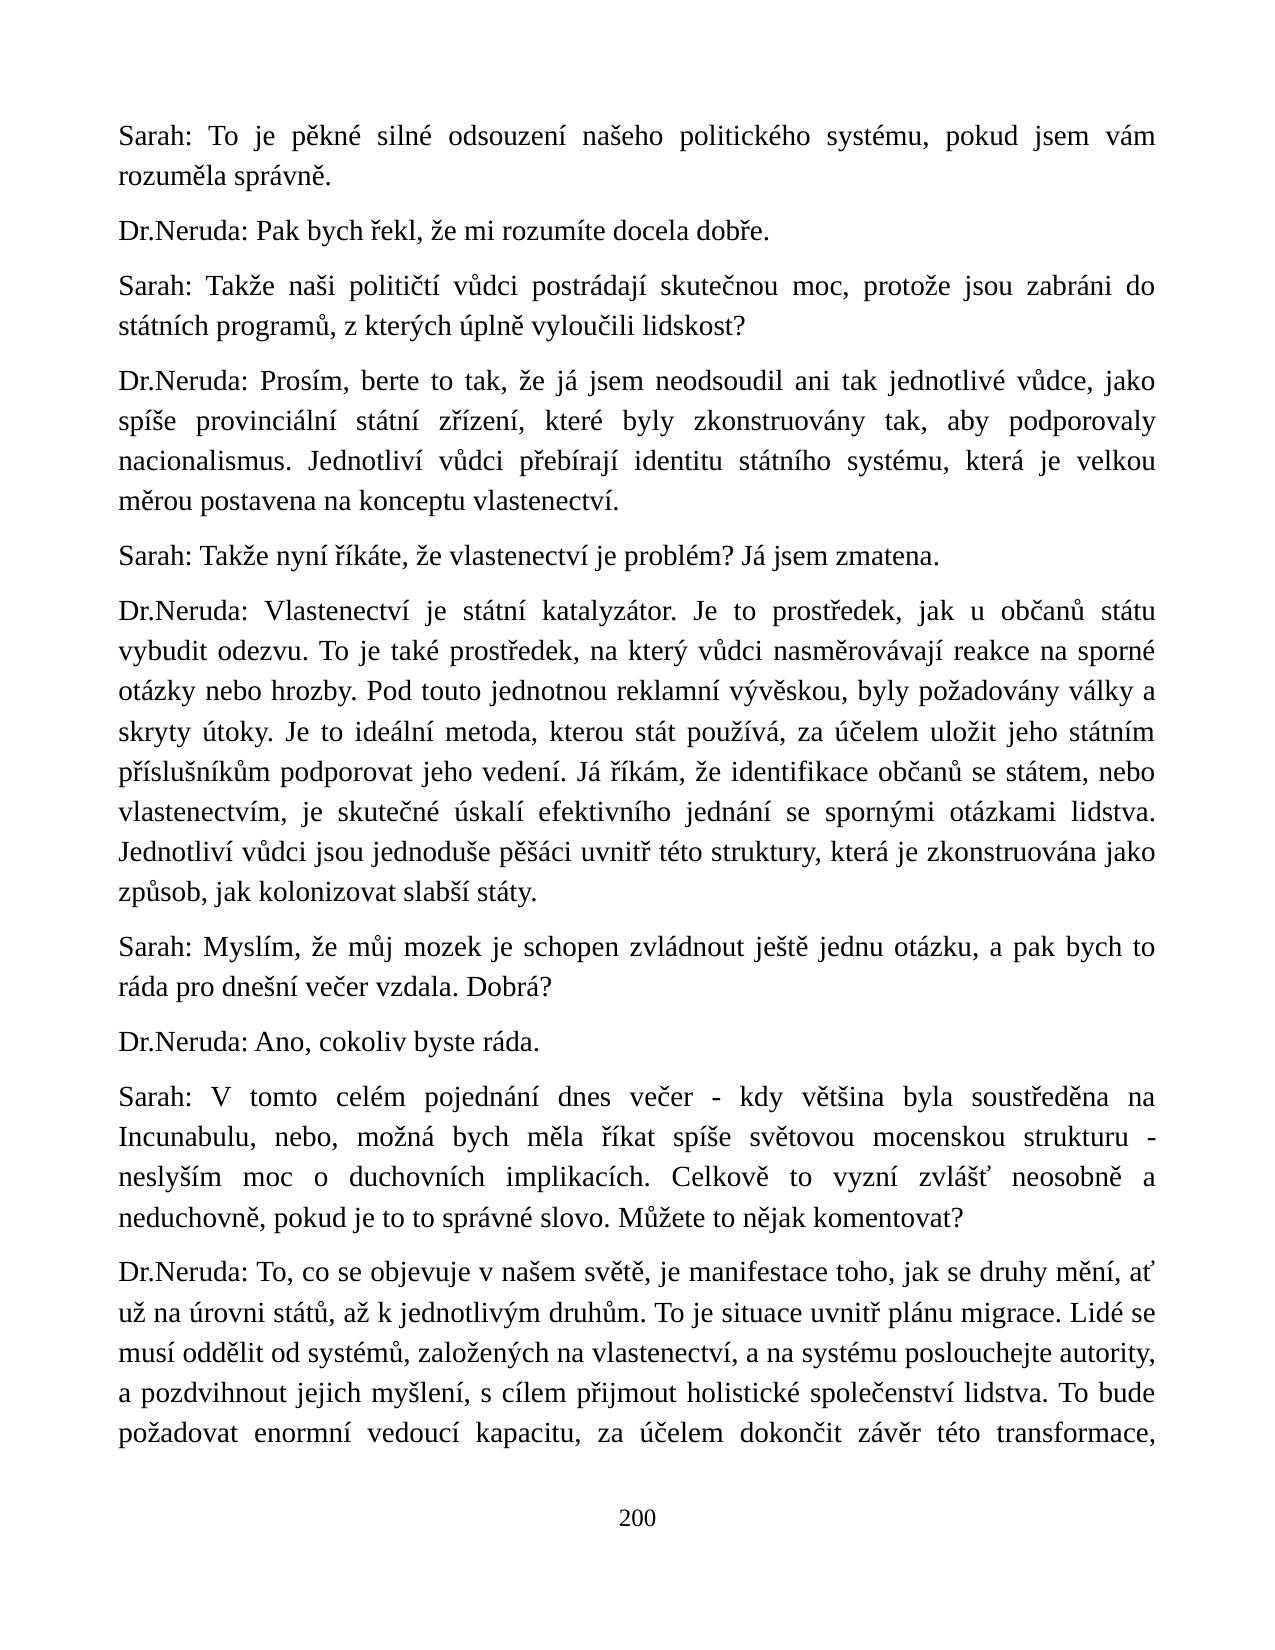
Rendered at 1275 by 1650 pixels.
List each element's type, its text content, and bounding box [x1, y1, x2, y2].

text Dr.Neruda: Vlastenectví je státní katalyzátor. Je to prostředek, jak u občanů státu vybudit odezvu. To je také prostředek, na který vůdci nasměrovávají reakce na sporné otázky nebo hrozby. Pod touto jednotnou reklamní vývěskou, byly požadovány války a skryty útoky. Je to ideální metoda, kterou stát používá, za účelem uložit jeho státním příslušníkům podporovat jeho vedení. Já říkám, že identifikace občanů se státem, nebo vlastenectvím, je skutečné úskalí efektivního jednání se spornými otázkami lidstva. Jednotliví vůdci jsou jednoduše pěšáci uvnitř této struktury, která je zkonstruována jako způsob, jak kolonizovat slabší státy. [118, 593, 1157, 908]
text Dr.Neruda: Prosím, berte to tak, že já jsem neodsoudil ani tak jednotlivé vůdce, jako spíše provinciální státní zřízení, které byly zkonstruovány tak, aby podporovaly nacionalismus. Jednotliví vůdci přebírají identitu státního systému, která je velkou měrou postavena na konceptu vlastenectví. [118, 363, 1157, 517]
text Sarah: Takže naši političtí vůdci postrádají skutečnou moc, protože jsou zabráni do státních programů, z kterých úplně vyloučili lidskost? [118, 268, 1157, 342]
text Dr.Neruda: Ano, cokoliv byste ráda. [118, 1024, 1157, 1058]
text Dr.Neruda: Pak bych řekl, že mi rozumíte docela dobře. [118, 213, 1157, 247]
text Sarah: Myslím, že můj mozek je schopen zvládnout ještě jednu otázku, a pak bych to ráda pro dnešní večer vzdala. Dobrá? [118, 929, 1157, 1003]
text Dr.Neruda: To, co se objevuje v našem světě, je manifestace toho, jak se druhy mění, ať už na úrovni států, až k jednotlivým druhům. To je situace uvnitř plánu migrace. Lidé se musí oddělit od systémů, založených na vlastenectví, a na systému poslouchejte autority, a pozdvihnout jejich myšlení, s cílem přijmout holistické společenství lidstva. To bude požadovat enormní vedoucí kapacitu, za účelem dokončit závěr této transformace, [118, 1254, 1157, 1449]
text Sarah: To je pěkné silné odsouzení našeho politického systému, pokud jsem vám rozuměla správně. [118, 118, 1157, 192]
text Sarah: Takže nyní říkáte, že vlastenectví je problém? Já jsem zmatena. [118, 538, 1157, 572]
text Sarah: V tomto celém pojednání dnes večer - kdy většina byla soustředěna na Incunabulu, nebo, možná bych měla říkat spíše světovou mocenskou strukturu - neslyším moc o duchovních implikacích. Celkově to vyzní zvlášť neosobně a neduchovně, pokud je to to správné slovo. Můžete to nějak komentovat? [118, 1079, 1157, 1233]
